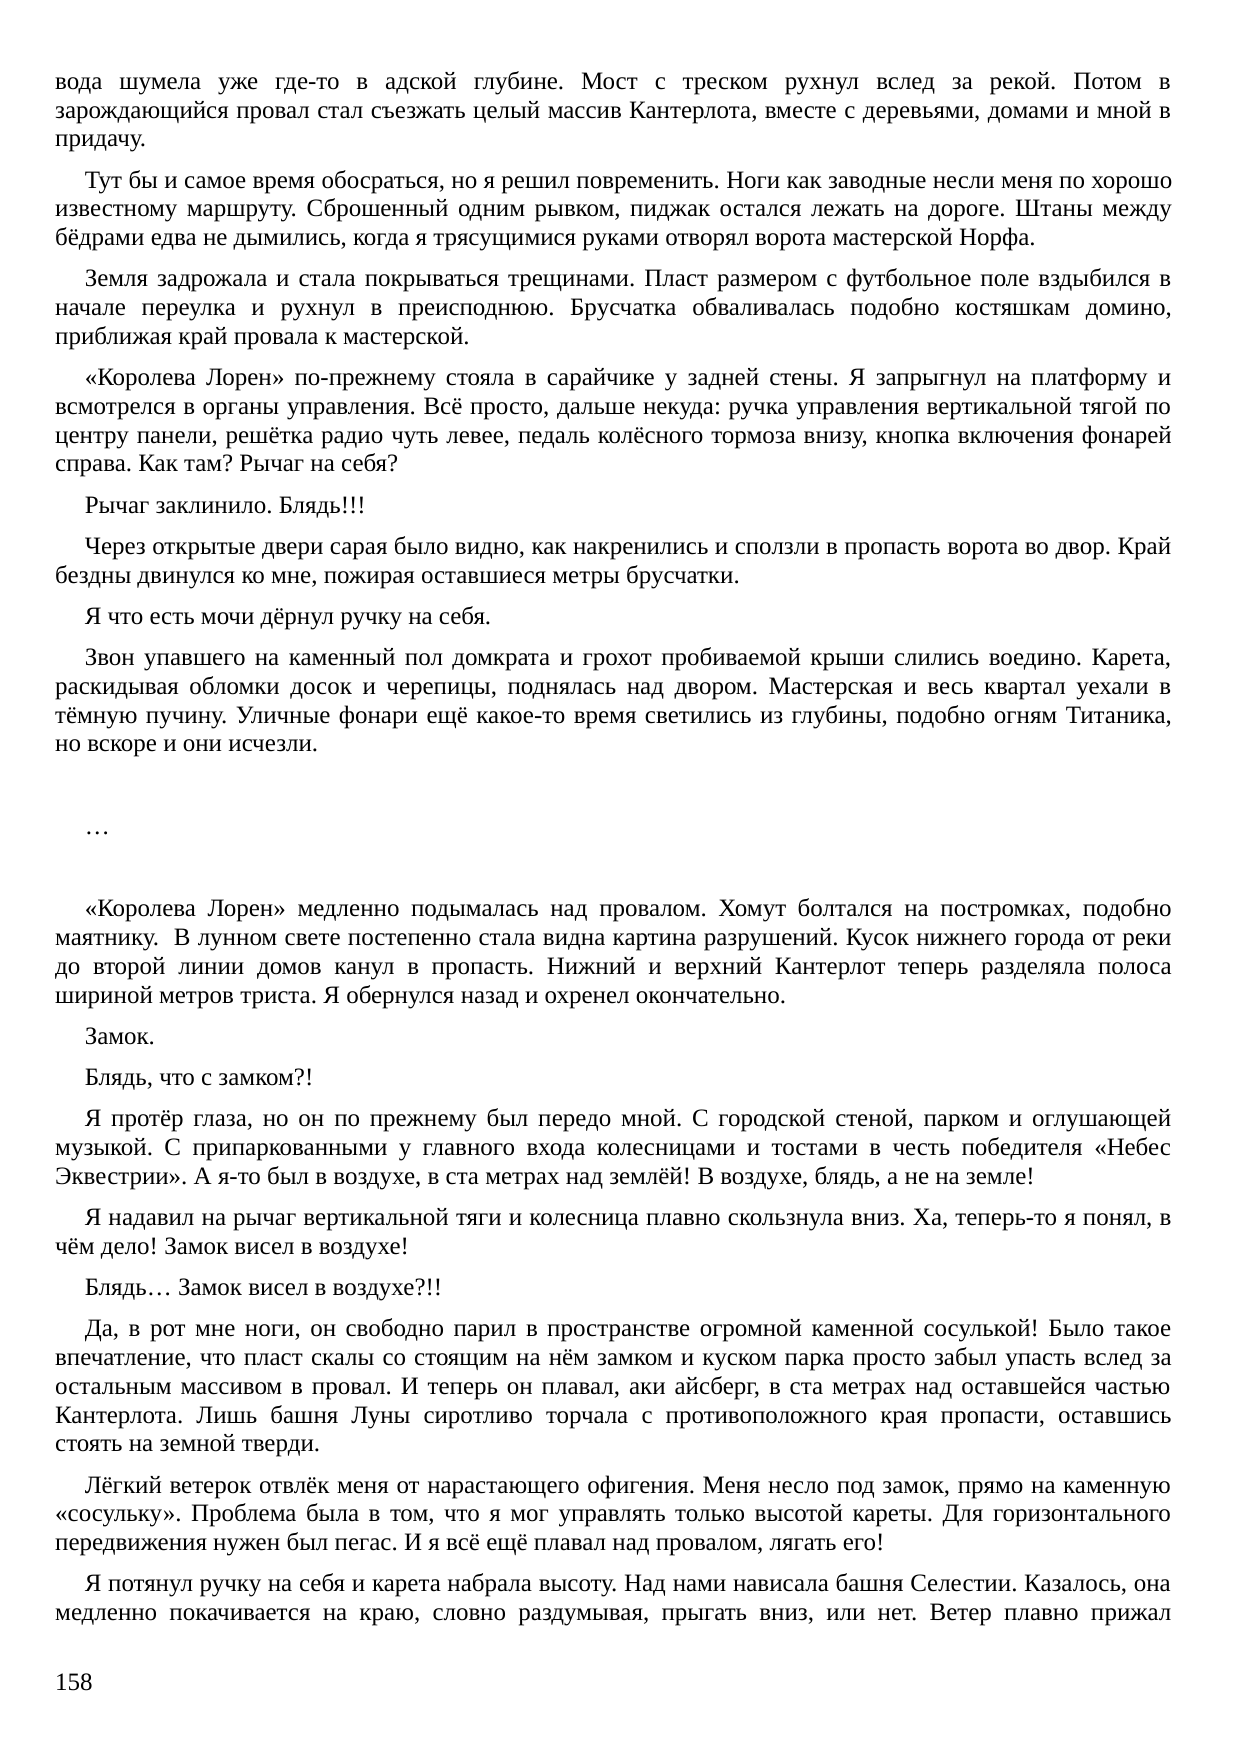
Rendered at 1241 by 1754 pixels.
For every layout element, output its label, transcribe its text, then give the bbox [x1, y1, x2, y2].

text «Королева Лорен» медленно подымалась над провалом. Хомут болтался на постромках, подобно маятнику. В лунном свете постепенно стала видна картина разрушений. Кусок нижнего города от реки до второй линии домов канул в пропасть. Нижний и верхний Кантерлот теперь разделяла полоса шириной метров триста. Я обернулся назад и охренел окончательно. [55, 893, 1173, 1008]
text Лёгкий ветерок отвлёк меня от нарастающего офигения. Меня несло под замок, прямо на каменную «сосульку». Проблема была в том, что я мог управлять только высотой кареты. Для горизонтального передвижения нужен был пегас. И я всё ещё плавал над провалом, лягать его! [55, 1470, 1173, 1556]
text вода шумела уже где-то в адской глубине. Мост с треском рухнул вслед за рекой. Потом в зарождающийся провал стал съезжать целый массив Кантерлота, вместе с деревьями, домами и мной в придачу. [55, 66, 1173, 152]
text Блядь, что с замком?! [55, 1062, 1173, 1091]
text Звон упавшего на каменный пол домкрата и грохот пробиваемой крыши слились воедино. Карета, раскидывая обломки досок и черепицы, поднялась над двором. Мастерская и весь квартал уехали в тёмную пучину. Уличные фонари ещё какое-то время светились из глубины, подобно огням Титаника, но вскоре и они исчезли. [55, 642, 1173, 757]
text Блядь… Замок висел в воздухе?!! [55, 1272, 1173, 1301]
text Да, в рот мне ноги, он свободно парил в пространстве огромной каменной сосулькой! Было такое впечатление, что пласт скалы со стоящим на нём замком и куском парка просто забыл упасть вслед за остальным массивом в провал. И теперь он плавал, аки айсберг, в ста метрах над оставшейся частью Кантерлота. Лишь башня Луны сиротливо торчала с противоположного края пропасти, оставшись стоять на земной тверди. [55, 1313, 1173, 1457]
text Я что есть мочи дёрнул ручку на себя. [55, 601, 1173, 630]
text Земля задрожала и стала покрываться трещинами. Пласт размером с футбольное поле вздыбился в начале переулка и рухнул в преисподнюю. Брусчатка обваливалась подобно костяшкам домино, приближая край провала к мастерской. [55, 263, 1173, 350]
text … [55, 811, 1173, 840]
text Я потянул ручку на себя и карета набрала высоту. Над нами нависала башня Селестии. Казалось, она медленно покачивается на краю, словно раздумывая, прыгать вниз, или нет. Ветер плавно прижал [55, 1568, 1173, 1626]
text Рычаг заклинило. Блядь!!! [55, 490, 1173, 518]
text Я надавил на рычаг вертикальной тяги и колесница плавно скользнула вниз. Ха, теперь-то я понял, в чём дело! Замок висел в воздухе! [55, 1202, 1173, 1260]
text Я протёр глаза, но он по прежнему был передо мной. С городской стеной, парком и оглушающей музыкой. С припаркованными у главного входа колесницами и тостами в честь победителя «Небес Эквестрии». А я-то был в воздухе, в ста метрах над землёй! В воздухе, блядь, а не на земле! [55, 1103, 1173, 1190]
text «Королева Лорен» по-прежнему стояла в сарайчике у задней стены. Я запрыгнул на платформу и всмотрелся в органы управления. Всё просто, дальше некуда: ручка управления вертикальной тягой по центру панели, решётка радио чуть левее, педаль колёсного тормоза внизу, кнопка включения фонарей справа. Как там? Рычаг на себя? [55, 362, 1173, 477]
text Через открытые двери сарая было видно, как накренились и сползли в пропасть ворота во двор. Край бездны двинулся ко мне, пожирая оставшиеся метры брусчатки. [55, 531, 1173, 588]
text Тут бы и самое время обосраться, но я решил повременить. Ноги как заводные несли меня по хорошо известному маршруту. Сброшенный одним рывком, пиджак остался лежать на дороге. Штаны между бёдрами едва не дымились, когда я трясущимися руками отворял ворота мастерской Норфа. [55, 165, 1173, 251]
text Замок. [55, 1021, 1173, 1050]
